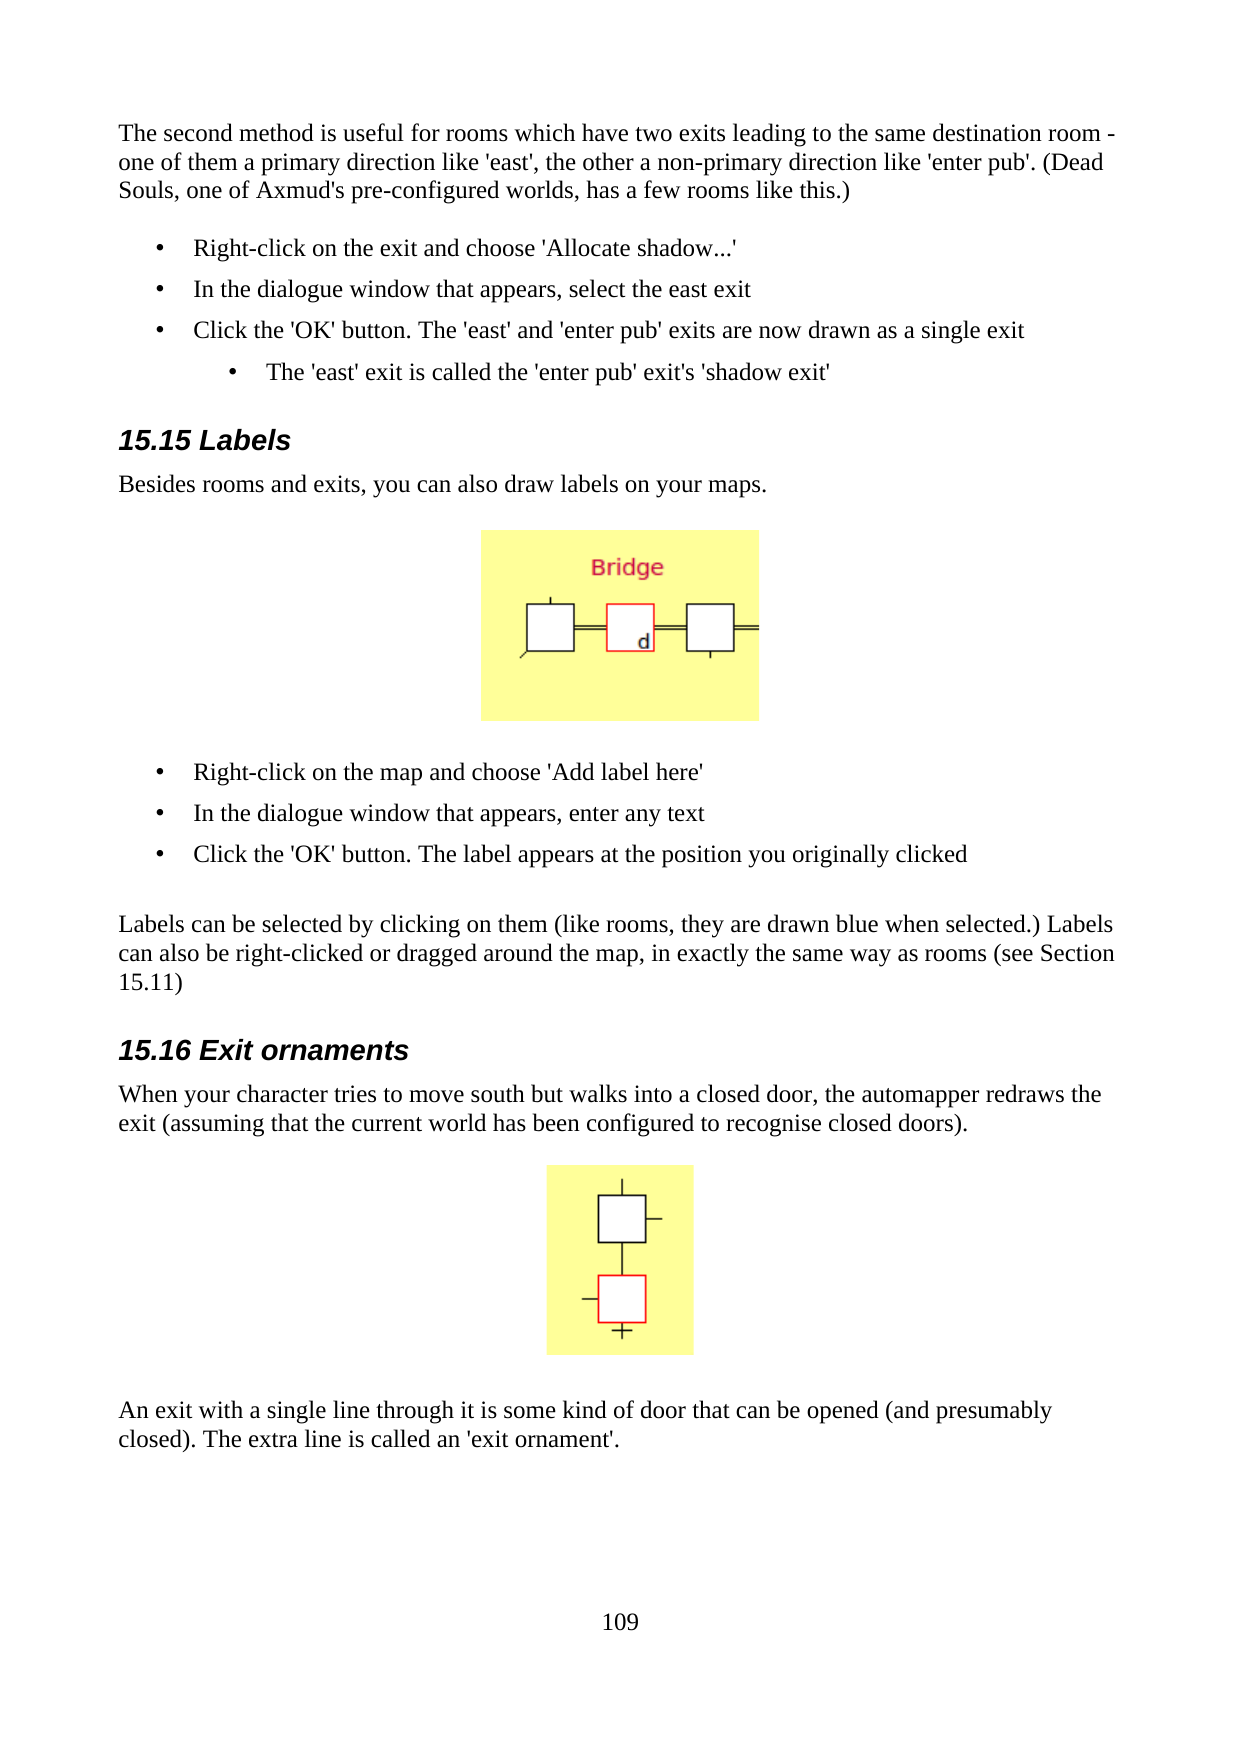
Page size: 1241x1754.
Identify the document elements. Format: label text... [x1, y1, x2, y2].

text The second method is useful for rooms which have two exits leading to the same destination room - one of them a primary direction like 'east', the other a non-primary direction like 'enter pub'. (Dead Souls, one of Axmud's pre-configured worlds, has a few rooms like this.) [118, 118, 1122, 204]
picture [481, 530, 760, 721]
list The 'east' exit is called the 'enter pub' exit's 'shadow exit' [228, 357, 1122, 386]
subtitle 15.15 Labels [118, 423, 1122, 457]
text Labels can be selected by clicking on them (like rooms, they are drawn blue when selected.) Labels can also be right-clicked or dragged around the map, in exactly the same way as rooms (see Section 15.11) [118, 909, 1122, 995]
text An exit with a single line through it is some kind of door that can be opened (and presumably closed). The extra line is called an 'exit ornament'. [118, 1395, 1122, 1453]
picture [546, 1165, 694, 1355]
list Click the 'OK' button. The label appears at the position you originally clicked [156, 839, 1122, 868]
subtitle 15.16 Exit ornaments [118, 1033, 1122, 1066]
list Right-click on the map and choose 'Add label here' [156, 757, 1122, 785]
text Besides rooms and exits, you can also draw labels on your maps. [118, 469, 1122, 498]
list In the dialogue window that appears, select the east exit [156, 274, 1122, 303]
text When your character tries to move south but walks into a closed door, the automapper redraws the exit (assuming that the current world has been configured to recognise closed doors). [118, 1079, 1122, 1136]
list Right-click on the exit and choose 'Allocate shadow...' [156, 233, 1122, 262]
list In the dialogue window that appears, enter any text [156, 798, 1122, 827]
list Click the 'OK' button. The 'east' and 'enter pub' exits are now drawn as a single exit [156, 316, 1122, 344]
